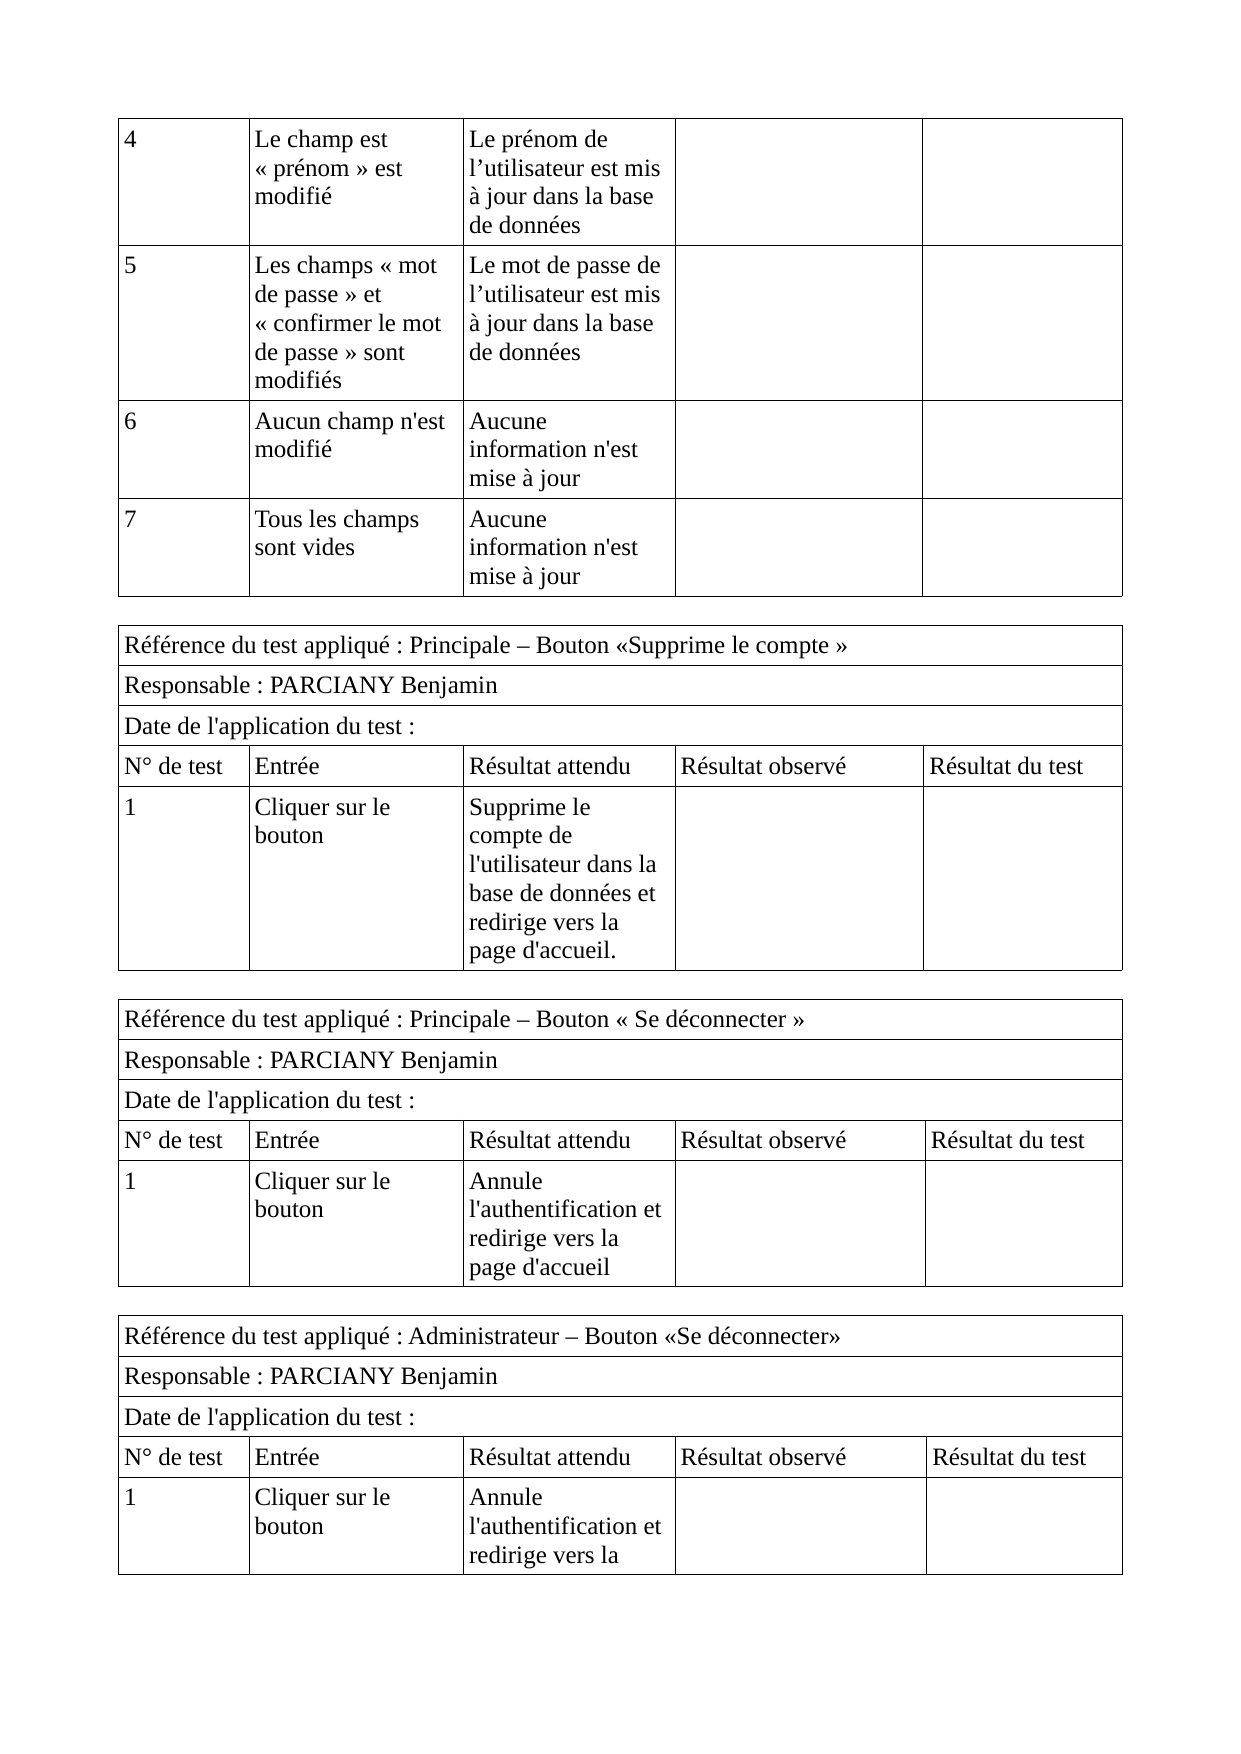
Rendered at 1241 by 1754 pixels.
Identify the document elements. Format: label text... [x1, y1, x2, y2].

table_cell Responsable : PARCIANY Benjamin [119, 1040, 1122, 1079]
table_cell 7 [119, 499, 249, 596]
table_cell Cliquer sur le bouton [250, 1161, 463, 1286]
table_cell [676, 1161, 925, 1286]
table_cell Résultat observé [676, 1437, 926, 1477]
table_cell [923, 119, 1122, 245]
table_cell Responsable : PARCIANY Benjamin [119, 666, 1122, 705]
table_cell Résultat du test [924, 746, 1122, 786]
table_cell 6 [119, 401, 249, 498]
table_cell [676, 787, 923, 970]
table_cell Supprime le compte de l'utilisateur dans la base de données et redirige vers la page d'accueil. [464, 787, 675, 970]
table_cell Responsable : PARCIANY Benjamin [119, 1357, 1122, 1396]
table_cell Le prénom de l’utilisateur est mis à jour dans la base de données [464, 119, 675, 245]
table_cell Cliquer sur le bouton [250, 787, 463, 970]
table_cell Résultat attendu [464, 746, 675, 786]
table_cell Résultat observé [676, 1121, 925, 1160]
table_cell Résultat attendu [464, 1121, 675, 1160]
table_cell Annule l'authentification et redirige vers la page d'accueil [464, 1161, 675, 1286]
table_cell Aucune information n'est mise à jour [464, 401, 675, 498]
table_cell 1 [119, 787, 249, 970]
table_cell [676, 499, 922, 596]
table_cell [923, 401, 1122, 498]
table_cell Résultat du test [927, 1437, 1122, 1477]
table_cell 4 [119, 119, 249, 245]
table_header Référence du test appliqué : Principale – Bouton « Se déconnecter » [119, 1000, 1122, 1039]
table_cell [923, 246, 1122, 400]
table_cell 1 [119, 1478, 249, 1574]
table_cell [676, 119, 922, 245]
table_cell Entrée [250, 1121, 463, 1160]
table_cell Aucun champ n'est modifié [250, 401, 463, 498]
table_cell Tous les champs sont vides [250, 499, 463, 596]
table_cell Date de l'application du test : [119, 706, 1122, 745]
table_cell 1 [119, 1161, 249, 1286]
table_cell [927, 1478, 1122, 1574]
table_cell 5 [119, 246, 249, 400]
table_cell [924, 787, 1122, 970]
table_cell Date de l'application du test : [119, 1397, 1122, 1436]
table_cell N° de test [119, 1121, 249, 1160]
table_header Référence du test appliqué : Principale – Bouton «Supprime le compte » [119, 626, 1122, 665]
table_cell N° de test [119, 746, 249, 786]
table_cell Le mot de passe de l’utilisateur est mis à jour dans la base de données [464, 246, 675, 400]
table_cell Entrée [250, 746, 463, 786]
table_cell [676, 1478, 926, 1574]
table_cell Résultat du test [926, 1121, 1122, 1160]
table_cell [923, 499, 1122, 596]
table_cell N° de test [119, 1437, 249, 1477]
table_cell Aucune information n'est mise à jour [464, 499, 675, 596]
table_cell Entrée [250, 1437, 463, 1477]
table_cell Résultat attendu [464, 1437, 675, 1477]
table_header Référence du test appliqué : Administrateur – Bouton «Se déconnecter» [119, 1316, 1122, 1356]
table_cell Cliquer sur le bouton [250, 1478, 463, 1574]
table_cell [676, 401, 922, 498]
table_cell Date de l'application du test : [119, 1080, 1122, 1119]
table_cell [676, 246, 922, 400]
table_cell Résultat observé [676, 746, 923, 786]
table_cell Annule l'authentification et redirige vers la [464, 1478, 675, 1574]
table_cell Le champ est « prénom » est modifié [250, 119, 463, 245]
table_cell [926, 1161, 1122, 1286]
table_cell Les champs « mot de passe » et « confirmer le mot de passe » sont modifiés [250, 246, 463, 400]
